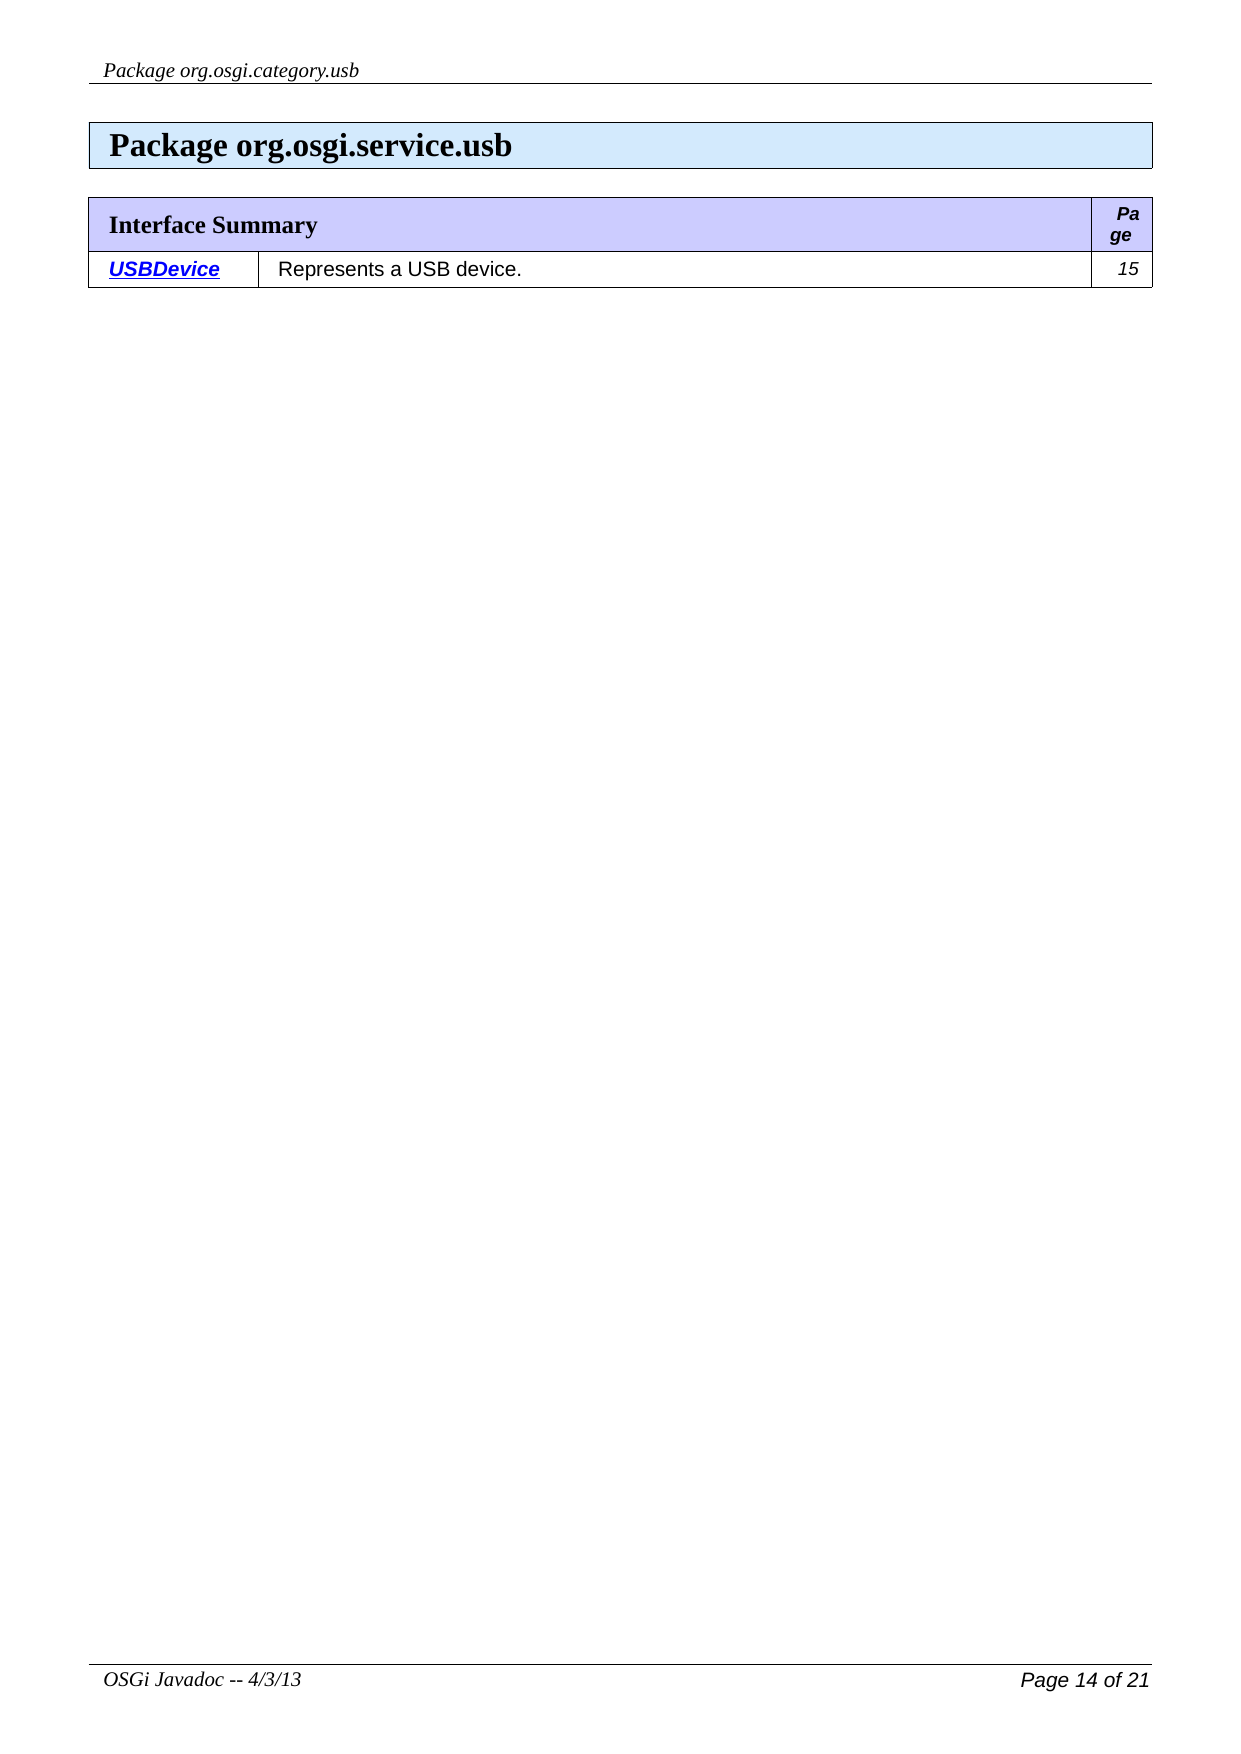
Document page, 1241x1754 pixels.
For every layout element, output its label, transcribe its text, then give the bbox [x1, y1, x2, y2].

table_cell Represents a USB device. [259, 252, 1091, 287]
subtitle Package org.osgi.service.usb [90, 123, 1152, 168]
table_cell USBDevice [89, 252, 258, 287]
table_header Interface Summary [89, 198, 1091, 251]
table_cell 15 [1092, 252, 1152, 287]
table_header Page [1092, 198, 1152, 251]
